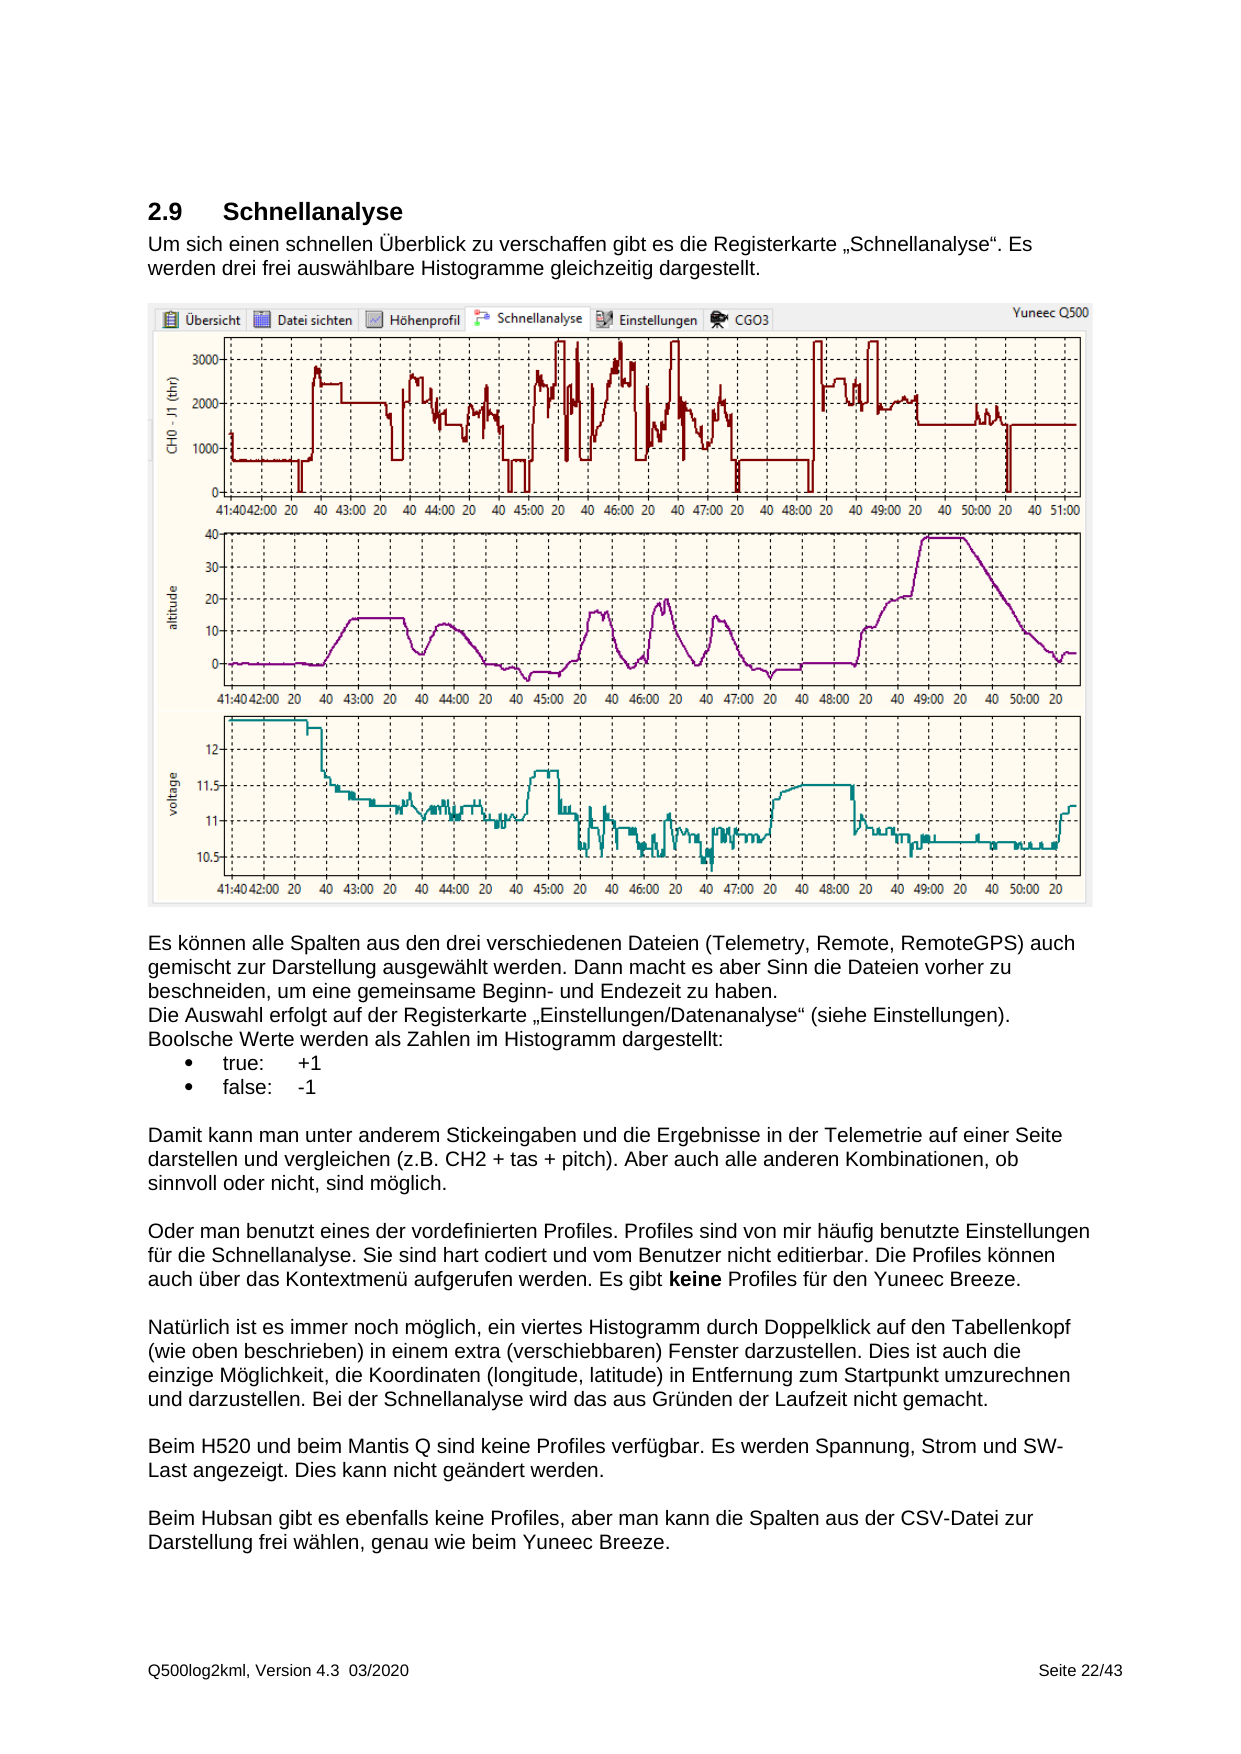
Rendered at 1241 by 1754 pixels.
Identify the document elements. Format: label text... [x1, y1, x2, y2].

text Um sich einen schnellen Überblick zu verschaffen gibt es die Registerkarte „Schnellanalyse“. Es werden drei frei auswählbare Histogramme gleichzeitig dargestellt. [148, 232, 1093, 279]
text Natürlich ist es immer noch möglich, ein viertes Histogramm durch Doppelklick auf den Tabellenkopf (wie oben beschrieben) in einem extra (verschiebbaren) Fenster darzustellen. Dies ist auch die einzige Möglichkeit, die Koordinaten (longitude, latitude) in Entfernung zum Startpunkt umzurechnen und darzustellen. Bei der Schnellanalyse wird das aus Gründen der Laufzeit nicht gemacht. [148, 1314, 1093, 1410]
list true: +1 [185, 1051, 1093, 1075]
text Die Auswahl erfolgt auf der Registerkarte „Einstellungen/Datenanalyse“ (siehe Einstellungen). [148, 1003, 1093, 1027]
text Beim Hubsan gibt es ebenfalls keine Profiles, aber man kann die Spalten aus der CSV-Datei zur Darstellung frei wählen, genau wie beim Yuneec Breeze. [148, 1506, 1093, 1554]
subtitle Schnellanalyse [148, 197, 1093, 225]
list false: -1 [185, 1075, 1093, 1099]
text Boolsche Werte werden als Zahlen im Histogramm dargestellt: [148, 1027, 1093, 1051]
text Es können alle Spalten aus den drei verschiedenen Dateien (Telemetry, Remote, RemoteGPS) auch gemischt zur Darstellung ausgewählt werden. Dann macht es aber Sinn die Dateien vorher zu beschneiden, um eine gemeinsame Beginn- und Endezeit zu haben. [148, 931, 1093, 1003]
picture [147, 303, 1093, 907]
text Damit kann man unter anderem Stickeingaben und die Ergebnisse in der Telemetrie auf einer Seite darstellen und vergleichen (z.B. CH2 + tas + pitch). Aber auch alle anderen Kombinationen, ob sinnvoll oder nicht, sind möglich. [148, 1123, 1093, 1195]
text Oder man benutzt eines der vordefinierten Profiles. Profiles sind von mir häufig benutzte Einstellungen für die Schnellanalyse. Sie sind hart codiert und vom Benutzer nicht editierbar. Die Profiles können auch über das Kontextmenü aufgerufen werden. Es gibt keine Profiles für den Yuneec Breeze. [148, 1219, 1093, 1291]
text Beim H520 und beim Mantis Q sind keine Profiles verfügbar. Es werden Spannung, Strom und SW-Last angezeigt. Dies kann nicht geändert werden. [148, 1434, 1093, 1482]
